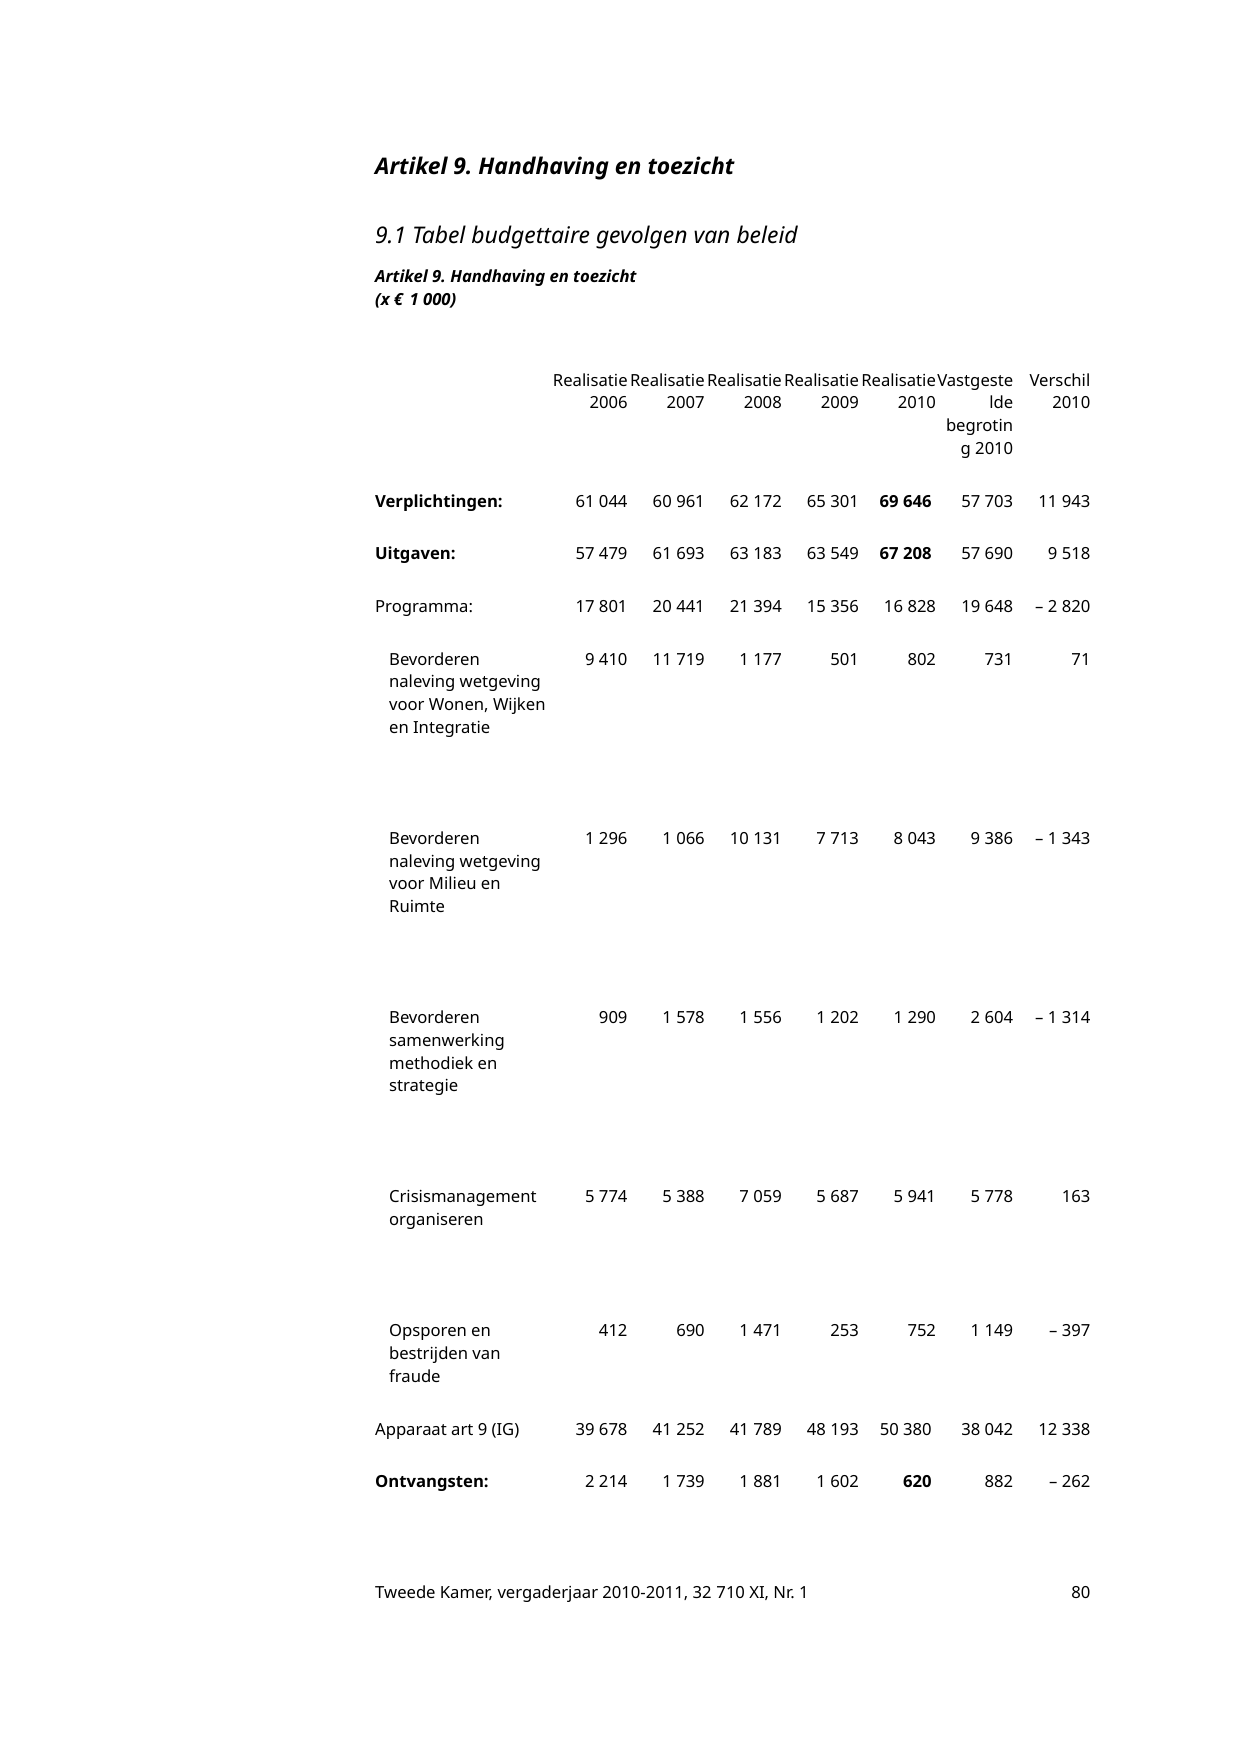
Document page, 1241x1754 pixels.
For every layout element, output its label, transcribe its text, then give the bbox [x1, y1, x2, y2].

table_cell 11 943 [1013, 489, 1090, 542]
table_cell 163 [1013, 1185, 1090, 1261]
table_cell Ontvangsten: [375, 1470, 550, 1522]
table_cell 67 208 [859, 542, 936, 594]
table_cell 1 066 [627, 827, 704, 947]
table_cell 71 [1013, 647, 1090, 768]
table_cell 9 410 [550, 647, 627, 768]
table_cell [859, 1127, 936, 1185]
text (x € 1 000) [375, 288, 1090, 310]
table_cell [1013, 1261, 1090, 1319]
table_cell 7 713 [782, 827, 859, 947]
table_cell [936, 1261, 1013, 1319]
table_cell 882 [936, 1470, 1013, 1522]
table_cell [705, 948, 782, 1006]
table_cell 60 961 [627, 489, 704, 542]
table_cell 9 518 [1013, 542, 1090, 594]
table_cell [375, 1319, 389, 1417]
table_cell 1 471 [705, 1319, 782, 1417]
table_cell Programma: [375, 595, 550, 647]
table_cell 57 690 [936, 542, 1013, 594]
table_cell 802 [859, 647, 936, 768]
table_cell 501 [782, 647, 859, 768]
table_cell [936, 948, 1013, 1006]
table_cell [1013, 1127, 1090, 1185]
table_cell Opsporen en bestrijden van fraude [389, 1319, 550, 1417]
table_cell Apparaat art 9 (IG) [375, 1417, 550, 1470]
table_cell 12 338 [1013, 1417, 1090, 1470]
table_cell 1 177 [705, 647, 782, 768]
table_cell Uitgaven: [375, 542, 550, 594]
table_cell 731 [936, 647, 1013, 768]
table_header [375, 368, 550, 489]
table_cell – 397 [1013, 1319, 1090, 1417]
table_cell 20 441 [627, 595, 704, 647]
table_cell 57 479 [550, 542, 627, 594]
table_cell 5 388 [627, 1185, 704, 1261]
table_cell Crisismanagement organiseren [389, 1185, 550, 1261]
table_cell 1 602 [782, 1470, 859, 1522]
table_cell 62 172 [705, 489, 782, 542]
table_cell [627, 1261, 704, 1319]
table_cell [782, 1261, 859, 1319]
table_cell 61 044 [550, 489, 627, 542]
table_cell 9 386 [936, 827, 1013, 947]
table_cell [1013, 768, 1090, 827]
table_cell [550, 948, 627, 1006]
table_cell [936, 1127, 1013, 1185]
table_cell [550, 768, 627, 827]
table_cell 11 719 [627, 647, 704, 768]
table_cell – 1 343 [1013, 827, 1090, 947]
table_cell [375, 1261, 550, 1319]
table_cell Verplichtingen: [375, 489, 550, 542]
table_cell Bevorderen naleving wetgeving voor Milieu en Ruimte [389, 827, 550, 947]
table_cell 8 043 [859, 827, 936, 947]
table_cell [375, 1185, 389, 1261]
table_header Verschil 2010 [1013, 368, 1090, 489]
table_cell [1013, 948, 1090, 1006]
table_cell [859, 1261, 936, 1319]
table_cell 41 789 [705, 1417, 782, 1470]
table_cell – 1 314 [1013, 1006, 1090, 1127]
table_cell Bevorderen samenwerking methodiek en strategie [389, 1006, 550, 1127]
table_cell [375, 948, 550, 1006]
table_header Realisatie 2007 [627, 368, 704, 489]
table_cell [375, 768, 550, 827]
table_cell [627, 948, 704, 1006]
table_cell 69 646 [859, 489, 936, 542]
table_cell 1 739 [627, 1470, 704, 1522]
table_cell – 2 820 [1013, 595, 1090, 647]
table_cell 63 549 [782, 542, 859, 594]
table_cell 1 296 [550, 827, 627, 947]
table_cell 19 648 [936, 595, 1013, 647]
table_cell [705, 1261, 782, 1319]
table_cell [375, 827, 389, 947]
table_cell 412 [550, 1319, 627, 1417]
table_header Realisatie 2009 [782, 368, 859, 489]
table_cell [550, 1127, 627, 1185]
table_cell 38 042 [936, 1417, 1013, 1470]
table_cell 48 193 [782, 1417, 859, 1470]
table_cell 5 941 [859, 1185, 936, 1261]
table_cell 909 [550, 1006, 627, 1127]
table_cell 1 290 [859, 1006, 936, 1127]
table_cell [859, 948, 936, 1006]
table_cell 57 703 [936, 489, 1013, 542]
table_cell 15 356 [782, 595, 859, 647]
table_cell 1 578 [627, 1006, 704, 1127]
table_header Realisatie 2008 [705, 368, 782, 489]
table_cell [859, 768, 936, 827]
table_cell [627, 768, 704, 827]
table_cell 61 693 [627, 542, 704, 594]
table_cell 21 394 [705, 595, 782, 647]
table_cell 2 214 [550, 1470, 627, 1522]
table_cell [705, 768, 782, 827]
table_cell 620 [859, 1470, 936, 1522]
table_cell 690 [627, 1319, 704, 1417]
table_cell [550, 1261, 627, 1319]
table_cell 2 604 [936, 1006, 1013, 1127]
table_cell 39 678 [550, 1417, 627, 1470]
table_cell 1 556 [705, 1006, 782, 1127]
table_cell 1 881 [705, 1470, 782, 1522]
table_cell [782, 1127, 859, 1185]
table_cell [627, 1127, 704, 1185]
table_header Vastgestelde begroting 2010 [936, 368, 1013, 489]
table_header Realisatie 2010 [859, 368, 936, 489]
table_header Realisatie 2006 [550, 368, 627, 489]
table_cell 41 252 [627, 1417, 704, 1470]
table_cell 10 131 [705, 827, 782, 947]
table_cell [782, 948, 859, 1006]
table_cell [375, 1006, 389, 1127]
table_cell 5 778 [936, 1185, 1013, 1261]
table_cell [782, 768, 859, 827]
table_cell 16 828 [859, 595, 936, 647]
table_cell 65 301 [782, 489, 859, 542]
table_cell 50 380 [859, 1417, 936, 1470]
table_cell – 262 [1013, 1470, 1090, 1522]
subtitle 9.1 Tabel budgettaire gevolgen van beleid [375, 219, 1090, 250]
table_cell [375, 647, 389, 768]
table_cell 5 687 [782, 1185, 859, 1261]
table_cell 7 059 [705, 1185, 782, 1261]
table_cell 17 801 [550, 595, 627, 647]
subtitle Artikel 9. Handhaving en toezicht [375, 150, 1090, 181]
table_cell 253 [782, 1319, 859, 1417]
table_cell [375, 1127, 550, 1185]
table_cell 1 149 [936, 1319, 1013, 1417]
table_cell [705, 1127, 782, 1185]
table_cell 63 183 [705, 542, 782, 594]
table_cell 752 [859, 1319, 936, 1417]
table_cell [936, 768, 1013, 827]
table_cell 5 774 [550, 1185, 627, 1261]
text Artikel 9. Handhaving en toezicht [375, 265, 1090, 288]
table_cell 1 202 [782, 1006, 859, 1127]
table_cell Bevorderen naleving wetgeving voor Wonen, Wijken en Integratie [389, 647, 550, 768]
